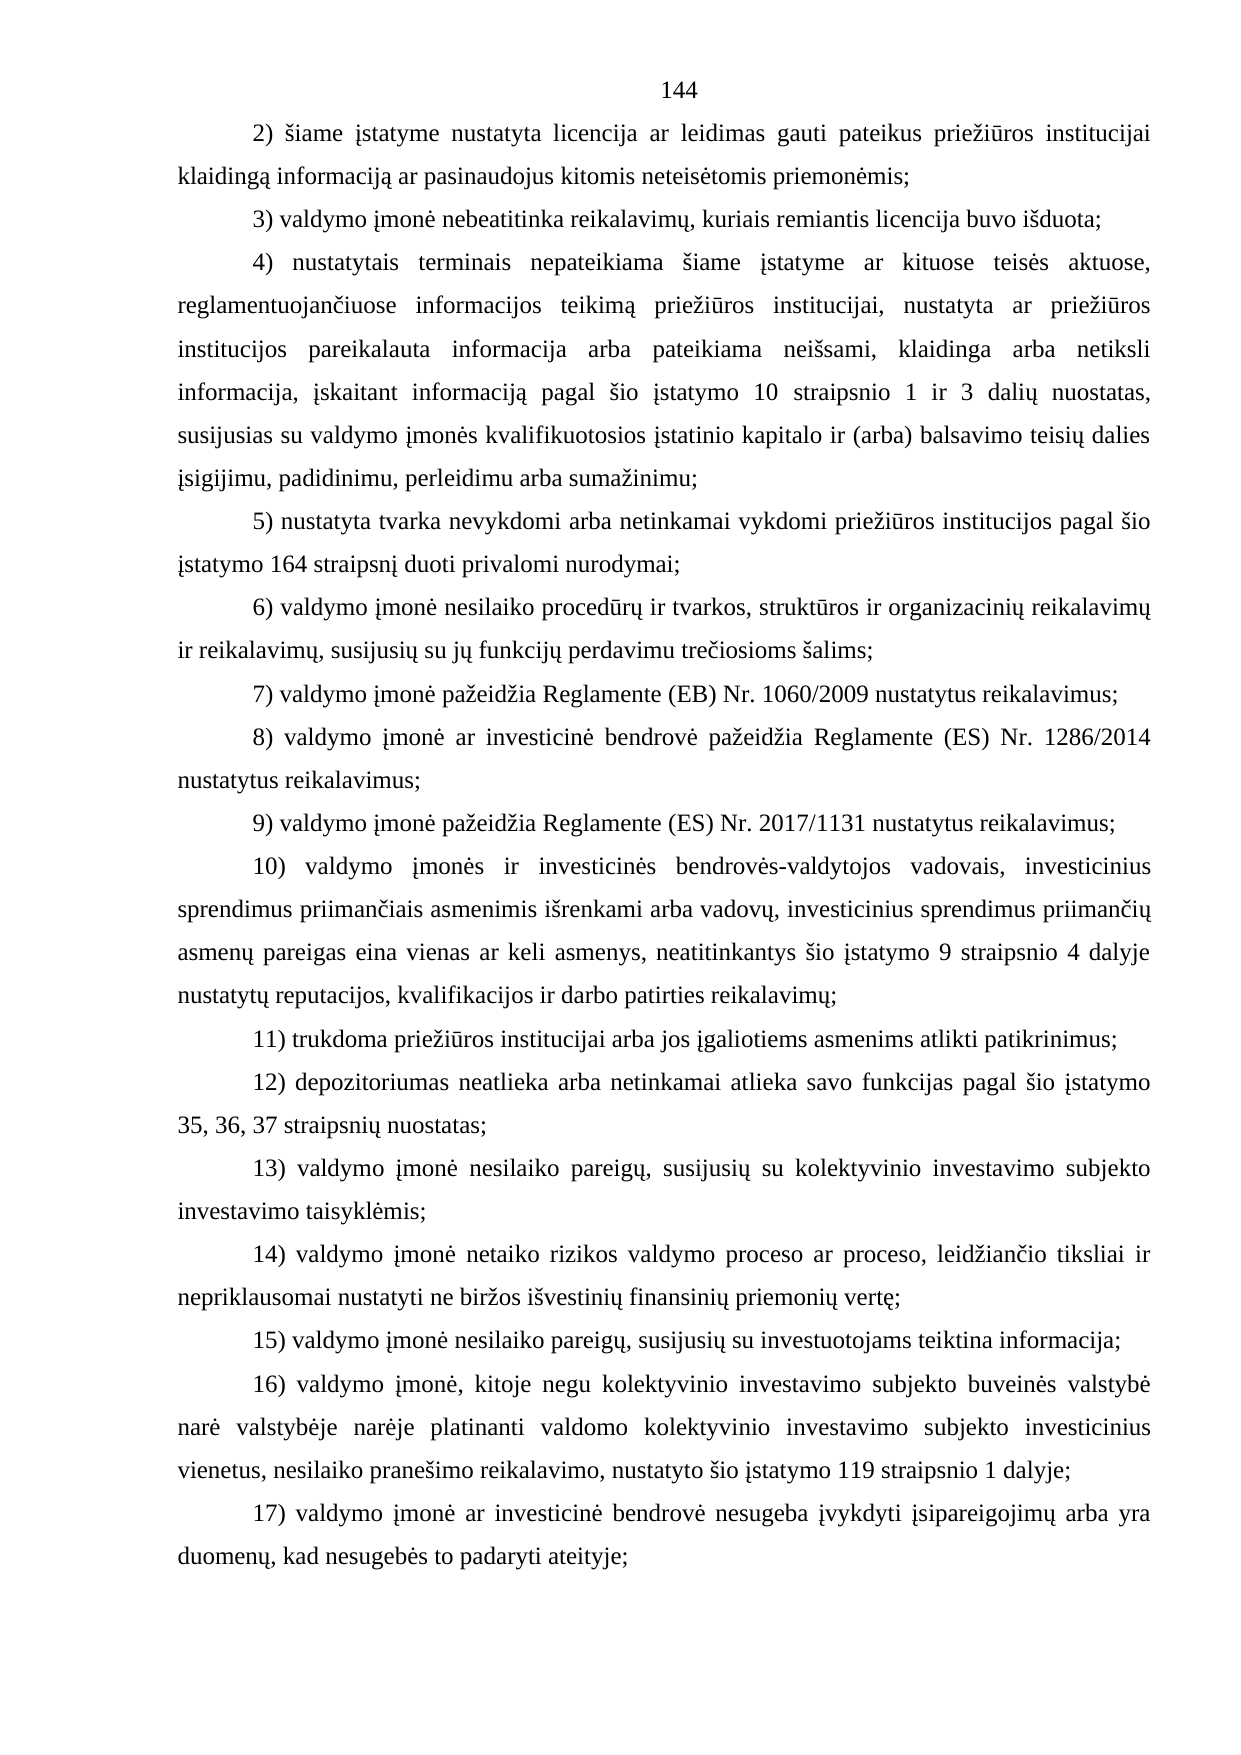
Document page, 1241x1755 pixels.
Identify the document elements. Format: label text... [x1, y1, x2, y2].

text 12) depozitoriumas neatlieka arba netinkamai atlieka savo funkcijas pagal šio įstatymo 35, 36, 37 straipsnių nuostatas; [177, 1067, 1152, 1139]
text 3) valdymo įmonė nebeatitinka reikalavimų, kuriais remiantis licencija buvo išduota; [177, 204, 1152, 233]
text 16) valdymo įmonė, kitoje negu kolektyvinio investavimo subjekto buveinės valstybė narė valstybėje narėje platinanti valdomo kolektyvinio investavimo subjekto investicinius vienetus, nesilaiko pranešimo reikalavimo, nustatyto šio įstatymo 119 straipsnio 1 dalyje; [177, 1369, 1152, 1484]
text 2) šiame įstatyme nustatyta licencija ar leidimas gauti pateikus priežiūros institucijai klaidingą informaciją ar pasinaudojus kitomis neteisėtomis priemonėmis; [177, 118, 1152, 190]
text 11) trukdoma priežiūros institucijai arba jos įgaliotiems asmenims atlikti patikrinimus; [177, 1024, 1152, 1052]
text 8) valdymo įmonė ar investicinė bendrovė pažeidžia Reglamente (ES) Nr. 1286/2014 nustatytus reikalavimus; [177, 722, 1152, 794]
text 9) valdymo įmonė pažeidžia Reglamente (ES) Nr. 2017/1131 nustatytus reikalavimus; [177, 808, 1152, 837]
text 6) valdymo įmonė nesilaiko procedūrų ir tvarkos, struktūros ir organizacinių reikalavimų ir reikalavimų, susijusių su jų funkcijų perdavimu trečiosioms šalims; [177, 592, 1152, 664]
text 4) nustatytais terminais nepateikiama šiame įstatyme ar kituose teisės aktuose, reglamentuojančiuose informacijos teikimą priežiūros institucijai, nustatyta ar priežiūros institucijos pareikalauta informacija arba pateikiama neišsami, klaidinga arba netiksli informacija, įskaitant informaciją pagal šio įstatymo 10 straipsnio 1 ir 3 dalių nuostatas, susijusias su valdymo įmonės kvalifikuotosios įstatinio kapitalo ir (arba) balsavimo teisių dalies įsigijimu, padidinimu, perleidimu arba sumažinimu; [177, 247, 1152, 492]
text 5) nustatyta tvarka nevykdomi arba netinkamai vykdomi priežiūros institucijos pagal šio įstatymo 164 straipsnį duoti privalomi nurodymai; [177, 506, 1152, 578]
text 14) valdymo įmonė netaiko rizikos valdymo proceso ar proceso, leidžiančio tiksliai ir nepriklausomai nustatyti ne biržos išvestinių finansinių priemonių vertę; [177, 1239, 1152, 1311]
text 15) valdymo įmonė nesilaiko pareigų, susijusių su investuotojams teiktina informacija; [177, 1326, 1152, 1354]
text 13) valdymo įmonė nesilaiko pareigų, susijusių su kolektyvinio investavimo subjekto investavimo taisyklėmis; [177, 1153, 1152, 1225]
text 7) valdymo įmonė pažeidžia Reglamente (EB) Nr. 1060/2009 nustatytus reikalavimus; [177, 679, 1152, 707]
text 10) valdymo įmonės ir investicinės bendrovės-valdytojos vadovais, investicinius sprendimus priimančiais asmenimis išrenkami arba vadovų, investicinius sprendimus priimančių asmenų pareigas eina vienas ar keli asmenys, neatitinkantys šio įstatymo 9 straipsnio 4 dalyje nustatytų reputacijos, kvalifikacijos ir darbo patirties reikalavimų; [177, 851, 1152, 1009]
text 17) valdymo įmonė ar investicinė bendrovė nesugeba įvykdyti įsipareigojimų arba yra duomenų, kad nesugebės to padaryti ateityje; [177, 1498, 1152, 1570]
